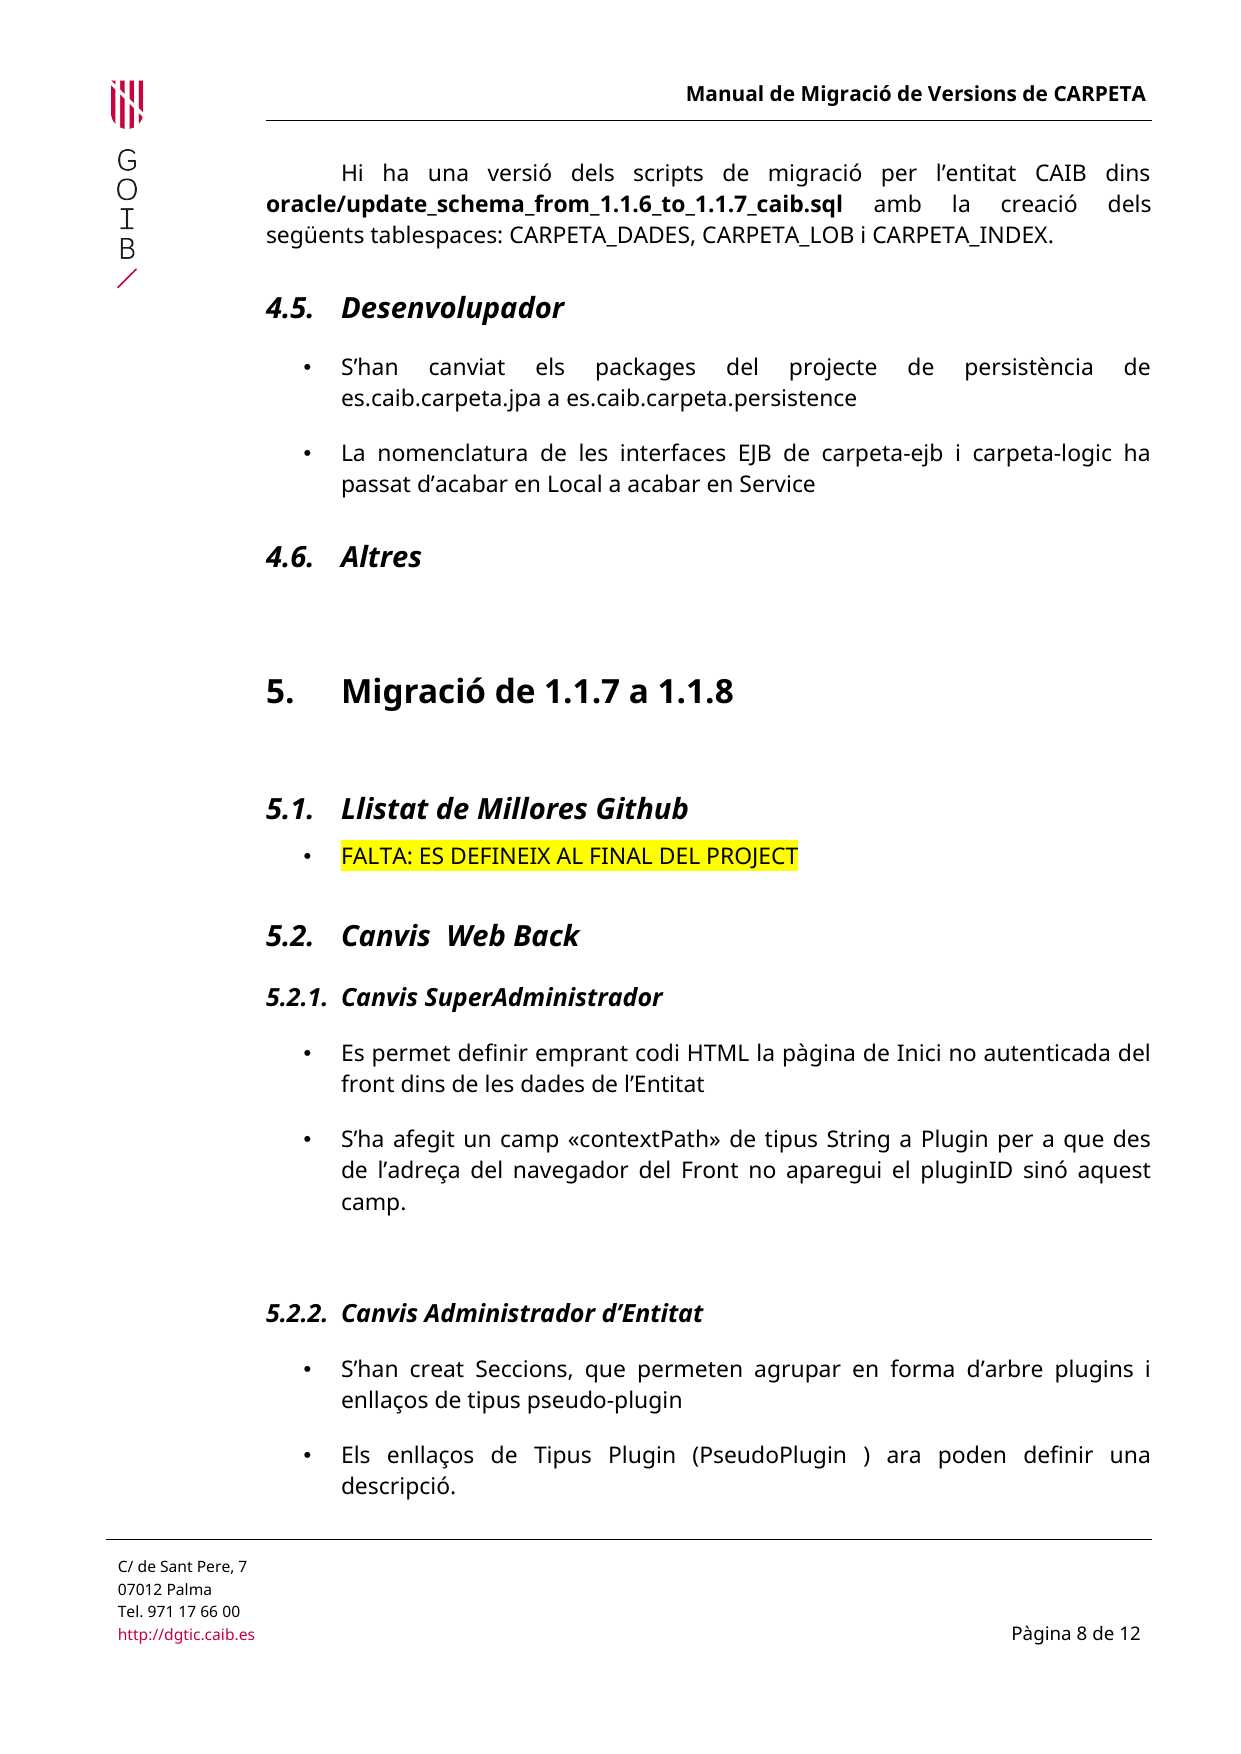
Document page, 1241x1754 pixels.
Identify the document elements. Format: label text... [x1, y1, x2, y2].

list S’ha afegit un camp «contextPath» de tipus String a Plugin per a que des de l’adreça del navegador del Front no aparegui el pluginID sinó aquest camp. [303, 1123, 1152, 1217]
subtitle Canvis Administrador d’Entitat [266, 1295, 1152, 1329]
subtitle Desenvolupador [266, 287, 1152, 327]
subtitle Migració de 1.1.7 a 1.1.8 [266, 668, 1152, 714]
subtitle Llistat de Millores Github [266, 788, 1152, 828]
list La nomenclatura de les interfaces EJB de carpeta-ejb i carpeta-logic ha passat d’acabar en Local a acabar en Service [303, 437, 1152, 499]
list FALTA: ES DEFINEIX AL FINAL DEL PROJECT [303, 840, 1152, 871]
list Es permet definir emprant codi HTML la pàgina de Inici no autenticada del front dins de les dades de l’Entitat [303, 1037, 1152, 1100]
subtitle Canvis SuperAdministrador [266, 979, 1152, 1014]
list S’han creat Seccions, que permeten agrupar en forma d’arbre plugins i enllaços de tipus pseudo-plugin [303, 1353, 1152, 1415]
subtitle Canvis Web Back [266, 916, 1152, 955]
picture [82, 57, 172, 319]
list S’han canviat els packages del projecte de persistència de es.caib.carpeta.jpa a es.caib.carpeta.persistence [303, 351, 1152, 413]
list Els enllaços de Tipus Plugin (PseudoPlugin ) ara poden definir una descripció. [303, 1439, 1152, 1501]
subtitle Altres [266, 536, 1152, 576]
list Hi ha una versió dels scripts de migració per l’entitat CAIB dins oracle/update_schema_from_1.1.6_to_1.1.7_caib.sql amb la creació dels següents tablespaces: CARPETA_DADES, CARPETA_LOB i CARPETA_INDEX. [266, 156, 1152, 250]
